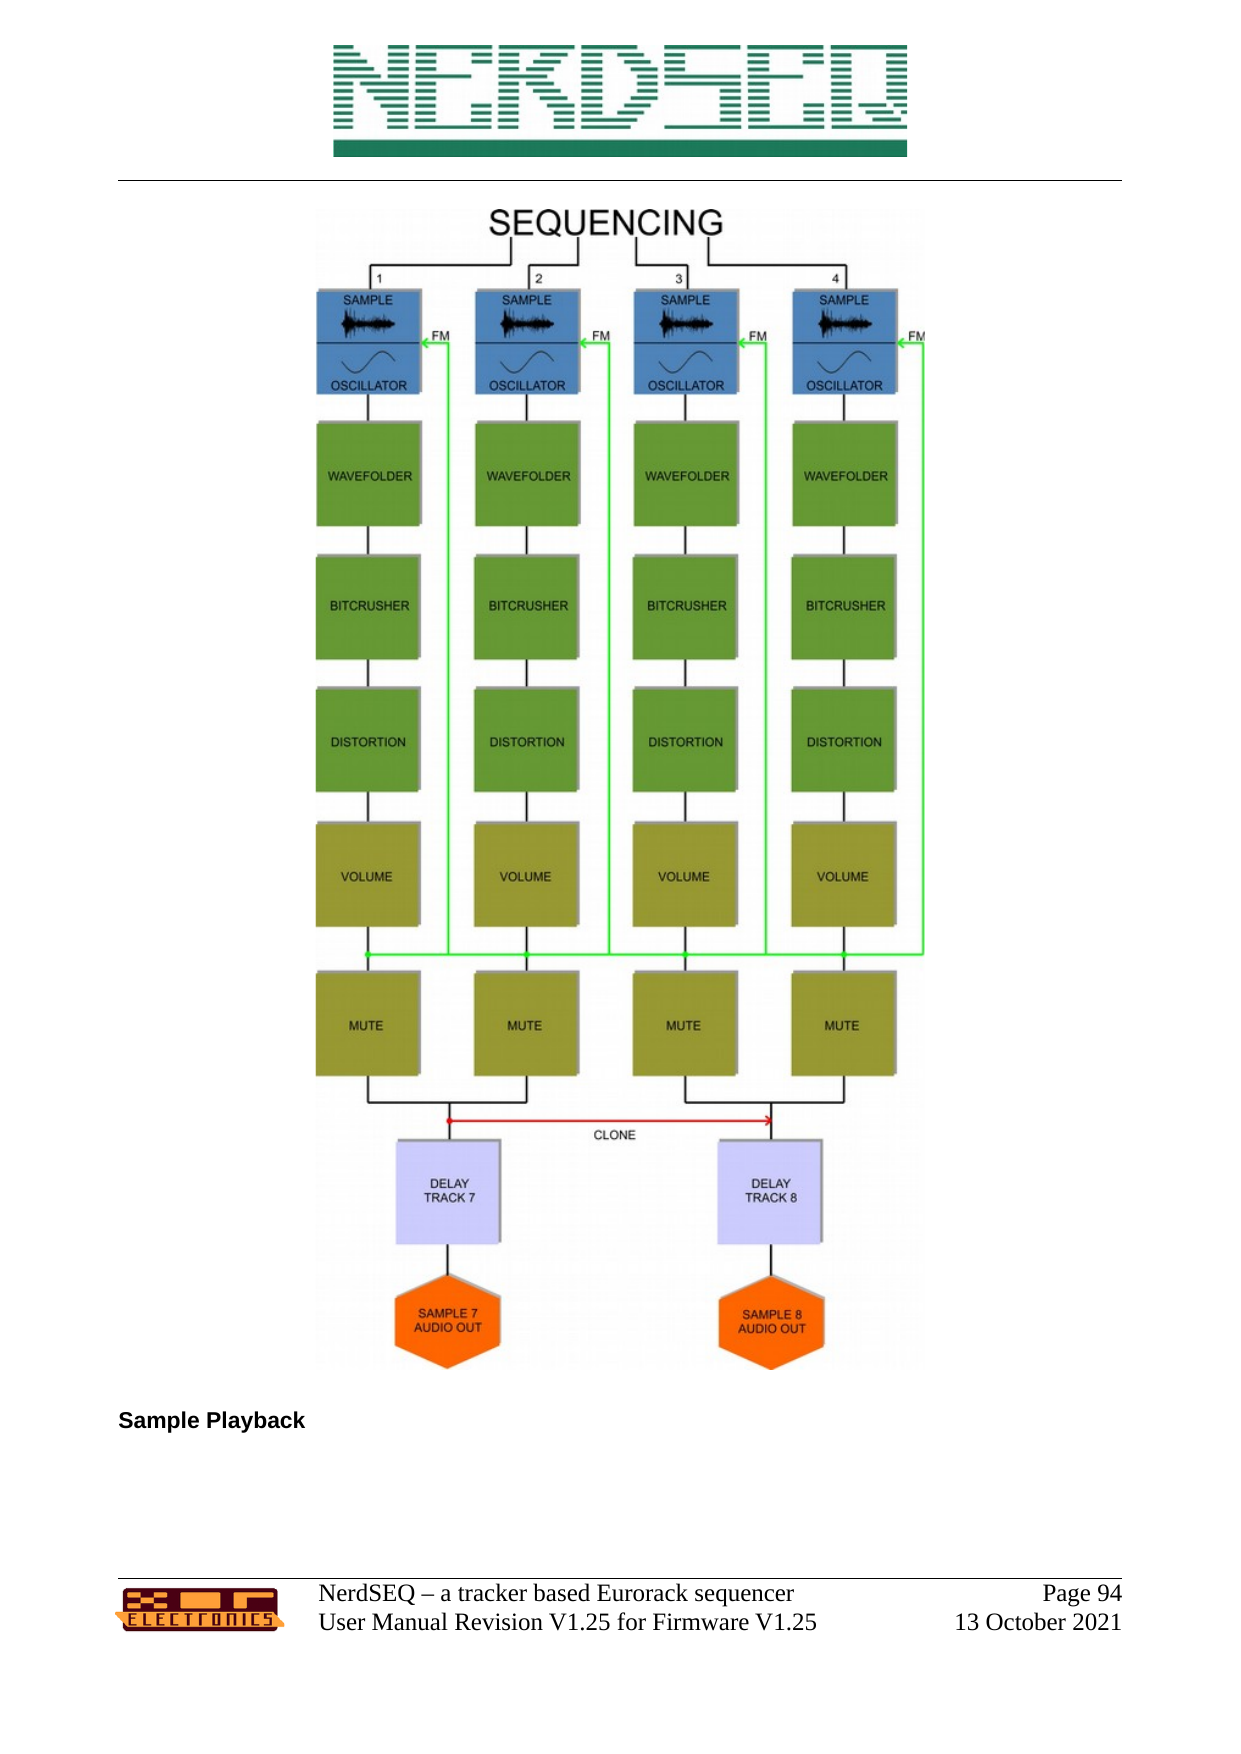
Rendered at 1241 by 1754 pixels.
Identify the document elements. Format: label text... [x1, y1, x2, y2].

picture [315, 209, 925, 1370]
picture [115, 1584, 285, 1634]
picture [333, 45, 908, 157]
text Sample Playback [118, 1407, 1122, 1433]
